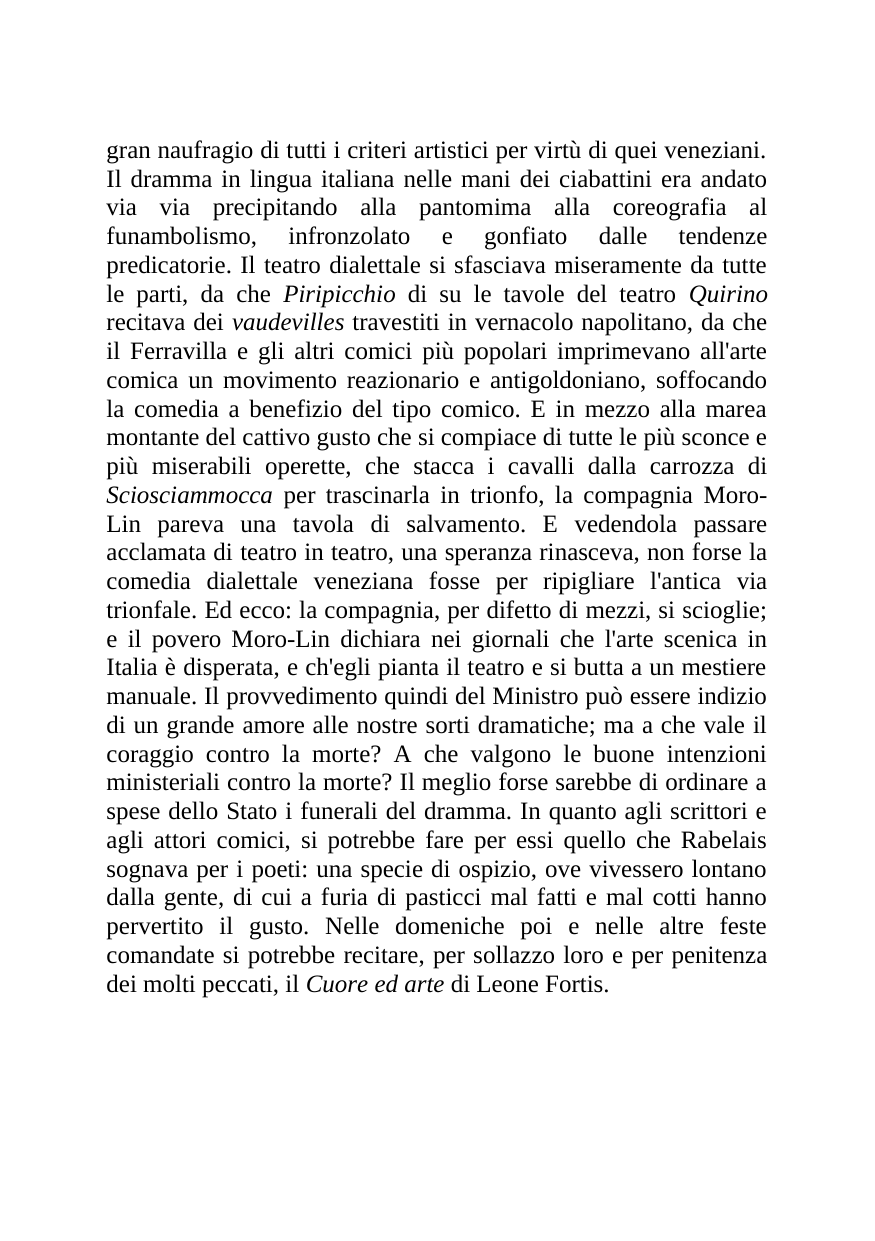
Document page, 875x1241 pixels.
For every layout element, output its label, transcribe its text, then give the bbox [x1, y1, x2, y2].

text gran naufragio di tutti i criteri artistici per virtù di quei veneziani. Il dramma in lingua italiana nelle mani dei ciabattini era andato via via precipitando alla pantomima alla coreografia al funambolismo, infronzolato e gonfiato dalle tendenze predicatorie. Il teatro dialettale si sfasciava miseramente da tutte le parti, da che Piripicchio di su le tavole del teatro Quirino recitava dei vaudevilles travestiti in vernacolo napolitano, da che il Ferravilla e gli altri comici più popolari imprimevano all'arte comica un movimento reazionario e antigoldoniano, soffocando la comedia a benefizio del tipo comico. E in mezzo alla marea montante del cattivo gusto che si compiace di tutte le più sconce e più miserabili operette, che stacca i cavalli dalla carrozza di Sciosciammocca per trascinarla in trionfo, la compagnia Moro-Lin pareva una tavola di salvamento. E vedendola passare acclamata di teatro in teatro, una speranza rinasceva, non forse la comedia dialettale veneziana fosse per ripigliare l'antica via trionfale. Ed ecco: la compagnia, per difetto di mezzi, si scioglie; e il povero Moro-Lin dichiara nei giornali che l'arte scenica in Italia è disperata, e ch'egli pianta il teatro e si butta a un mestiere manuale. Il provvedimento quindi del Ministro può essere indizio di un grande amore alle nostre sorti dramatiche; ma a che vale il coraggio contro la morte? A che valgono le buone intenzioni ministeriali contro la morte? Il meglio forse sarebbe di ordinare a spese dello Stato i funerali del dramma. In quanto agli scrittori e agli attori comici, si potrebbe fare per essi quello che Rabelais sognava per i poeti: una specie di ospizio, ove vivessero lontano dalla gente, di cui a furia di pasticci mal fatti e mal cotti hanno pervertito il gusto. Nelle domeniche poi e nelle altre feste comandate si potrebbe recitare, per sollazzo loro e per penitenza dei molti peccati, il Cuore ed arte di Leone Fortis. [106, 135, 768, 997]
